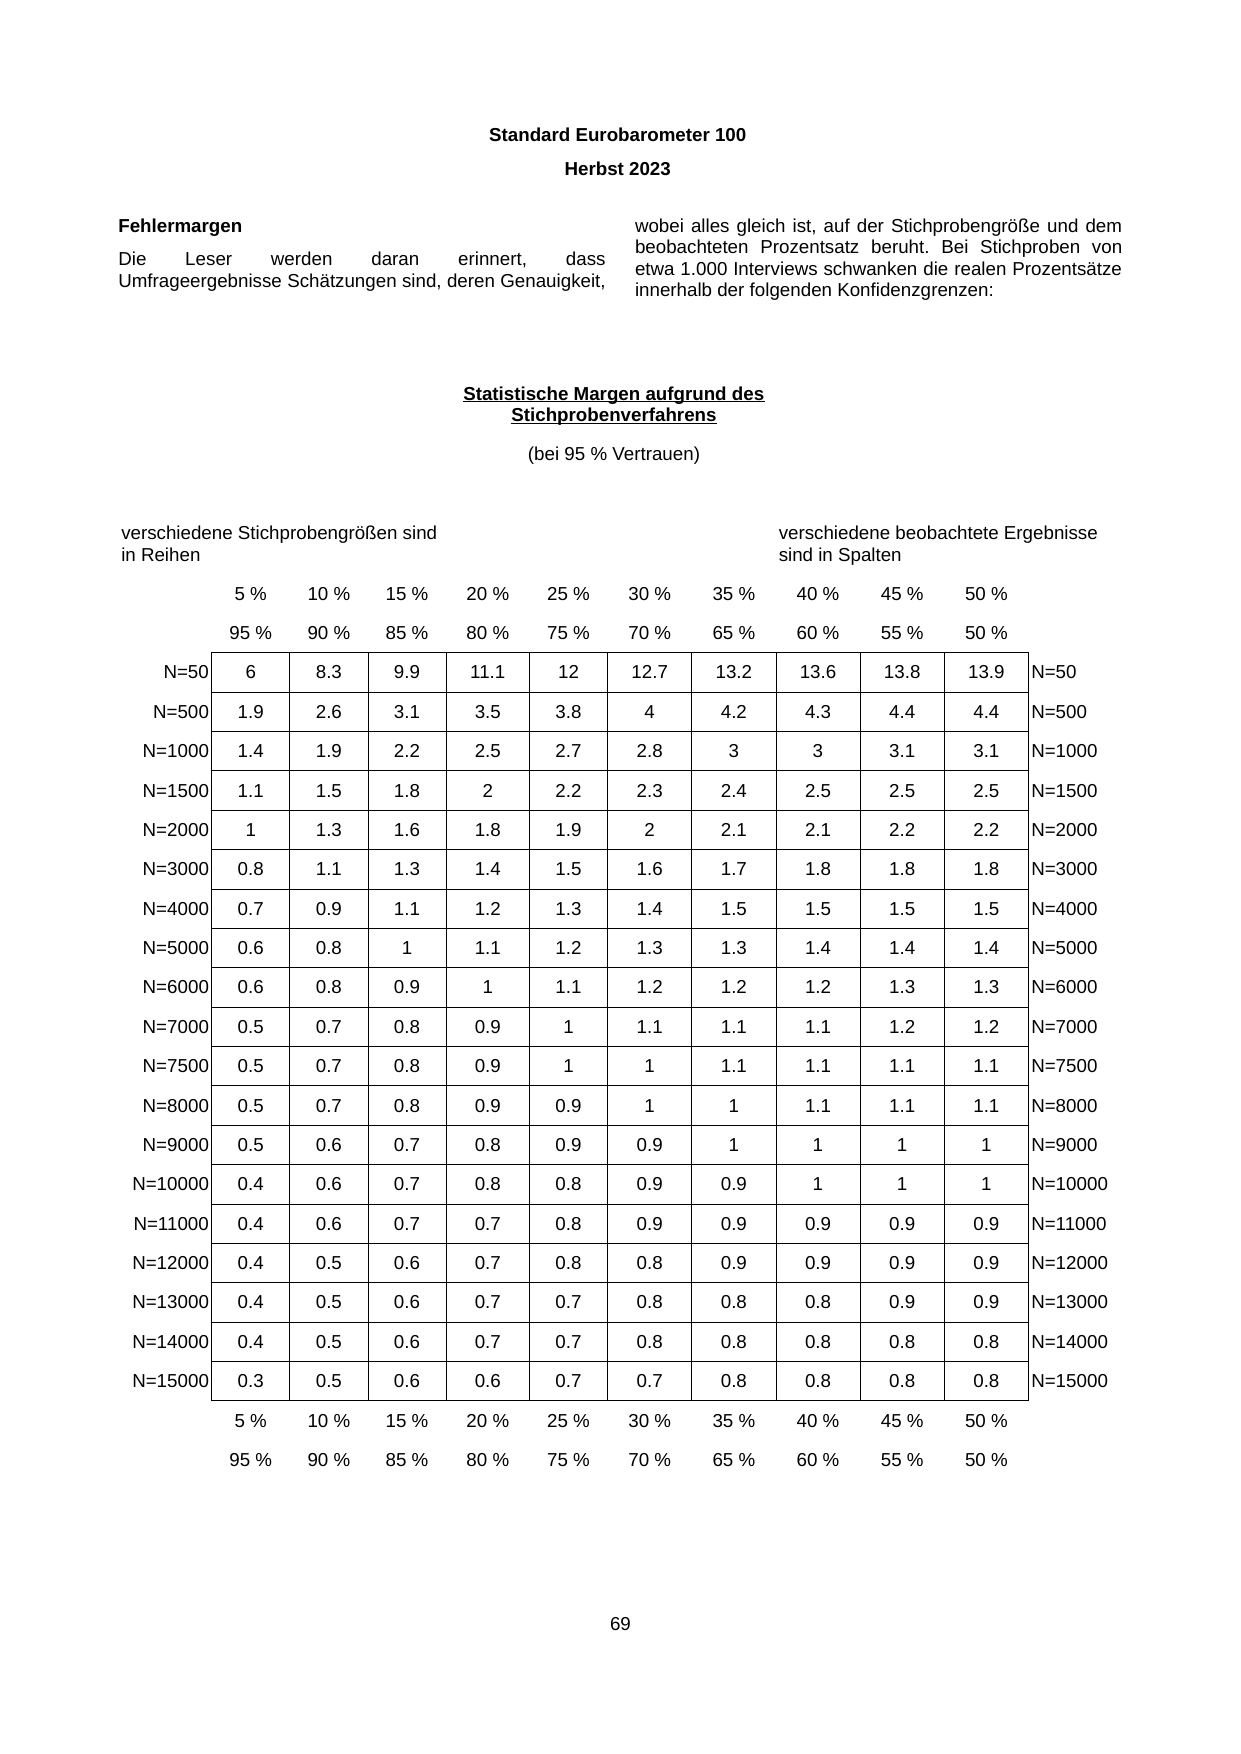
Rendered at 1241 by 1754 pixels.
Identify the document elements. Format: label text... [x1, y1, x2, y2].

table_cell 80 % [446, 613, 529, 652]
table_cell 0,8 [777, 1323, 860, 1361]
table_cell 15 % [368, 1401, 446, 1440]
table_cell 1,3 [530, 890, 607, 928]
table_cell 0,4 [212, 1323, 289, 1361]
table_cell [944, 474, 1028, 513]
table_cell [211, 474, 289, 513]
table_cell N=1000 [1029, 731, 1122, 770]
table_cell 0,9 [861, 1244, 944, 1282]
table_cell [691, 474, 776, 513]
table_cell 2,5 [777, 771, 860, 810]
table_cell 4,3 [777, 693, 860, 731]
table_cell 4,2 [692, 693, 776, 731]
table_cell 1,1 [608, 1008, 691, 1046]
table_cell 0,6 [290, 1126, 368, 1164]
table_cell 2,1 [777, 811, 860, 849]
table_cell 90 % [290, 1440, 368, 1479]
table_cell 3,5 [447, 693, 529, 731]
table_cell 0,7 [608, 1362, 691, 1400]
table_cell 0,8 [212, 850, 289, 888]
table_cell N=5000 [1029, 928, 1122, 967]
table_header [860, 374, 944, 434]
table_cell 50 % [944, 613, 1028, 652]
table_cell 1,3 [945, 968, 1028, 1007]
table_cell [529, 474, 607, 513]
table_cell 0,9 [447, 1047, 529, 1085]
table_cell 0,7 [290, 1086, 368, 1125]
table_cell 1,4 [447, 850, 529, 888]
table_cell N=10000 [1029, 1164, 1122, 1203]
table_cell N=2000 [118, 810, 211, 849]
table_cell 1,8 [369, 771, 446, 810]
table_cell 1,3 [369, 850, 446, 888]
table_cell N=13000 [118, 1282, 211, 1322]
table_cell 2,2 [945, 811, 1028, 849]
table_cell [691, 513, 776, 574]
table_cell N=8000 [1029, 1085, 1122, 1125]
table_cell 15 % [368, 574, 446, 613]
table_cell 80 % [446, 1440, 529, 1479]
table_cell N=7000 [118, 1007, 211, 1046]
table_cell 0,9 [369, 968, 446, 1007]
table_cell [1028, 434, 1122, 474]
table_cell 0,9 [608, 1165, 691, 1203]
table_cell 1 [861, 1165, 944, 1203]
table_cell N=9000 [118, 1125, 211, 1164]
table_cell 0,5 [290, 1362, 368, 1400]
table_cell 1 [777, 1165, 860, 1203]
table_cell N=8000 [118, 1085, 211, 1125]
table_cell 0,5 [290, 1323, 368, 1361]
table_cell 3,1 [369, 693, 446, 731]
table_cell 1,9 [290, 732, 368, 770]
table_cell [118, 613, 211, 652]
table_cell 50 % [944, 1440, 1028, 1479]
table_cell [118, 1400, 211, 1440]
table_cell [860, 434, 944, 474]
table_cell 70 % [607, 1440, 691, 1479]
table_cell 0,9 [945, 1205, 1028, 1243]
table_cell 1,5 [945, 890, 1028, 928]
table_cell 1,2 [530, 929, 607, 967]
table_cell N=4000 [118, 889, 211, 928]
table_cell 1 [945, 1165, 1028, 1203]
table_cell 20 % [446, 574, 529, 613]
table_cell 0,5 [212, 1008, 289, 1046]
table_cell 0,4 [212, 1283, 289, 1322]
table_cell 60 % [776, 1440, 860, 1479]
table_cell 0,9 [777, 1205, 860, 1243]
table_cell 50 % [944, 574, 1028, 613]
table_cell N=14000 [1029, 1322, 1122, 1361]
table_cell 2,5 [945, 771, 1028, 810]
table_cell N=14000 [118, 1322, 211, 1361]
table_cell 2,3 [608, 771, 691, 810]
table_cell 3,8 [530, 693, 607, 731]
table_cell 35 % [691, 1401, 776, 1440]
table_cell 2,6 [290, 693, 368, 731]
table_cell 5 % [211, 1401, 289, 1440]
table_cell N=50 [1029, 652, 1122, 692]
table_cell [290, 434, 368, 474]
table_cell 85 % [368, 1440, 446, 1479]
table_header [290, 374, 368, 434]
table_cell 1,4 [861, 929, 944, 967]
table_cell 1,8 [777, 850, 860, 888]
table_cell N=15000 [1029, 1361, 1122, 1400]
table_cell 1,8 [945, 850, 1028, 888]
table_cell 0,6 [290, 1165, 368, 1203]
table_cell N=7000 [1029, 1007, 1122, 1046]
table_cell 45 % [860, 1401, 944, 1440]
table_cell N=15000 [118, 1361, 211, 1400]
table_cell 1,1 [212, 771, 289, 810]
table_cell N=12000 [1029, 1243, 1122, 1282]
table_cell 1,1 [530, 968, 607, 1007]
table_cell 1,2 [692, 968, 776, 1007]
table_cell 0,8 [447, 1165, 529, 1203]
table_cell 0,8 [530, 1165, 607, 1203]
table_cell 2,2 [861, 811, 944, 849]
table_cell 1,1 [777, 1086, 860, 1125]
table_cell 0,8 [530, 1205, 607, 1243]
table_cell N=3000 [1029, 849, 1122, 888]
table_cell [446, 474, 529, 513]
table_cell 1 [369, 929, 446, 967]
table_cell 25 % [529, 1401, 607, 1440]
table_cell 0,7 [447, 1205, 529, 1243]
table_cell 1 [530, 1047, 607, 1085]
table_cell [776, 474, 860, 513]
table_cell 0,7 [212, 890, 289, 928]
table_cell N=12000 [118, 1243, 211, 1282]
table_cell 1,1 [692, 1008, 776, 1046]
table_cell 65 % [691, 1440, 776, 1479]
table_cell 1 [212, 811, 289, 849]
table_cell 4,4 [861, 693, 944, 731]
table_cell 1,7 [692, 850, 776, 888]
table_cell 0,9 [608, 1126, 691, 1164]
table_cell [118, 1440, 211, 1479]
table_cell 1,1 [861, 1047, 944, 1085]
table_cell N=6000 [118, 967, 211, 1007]
table_cell 1 [692, 1086, 776, 1125]
table_cell 0,8 [530, 1244, 607, 1282]
text Die Leser werden daran erinnert, dass Umfrageergebnisse Schätzungen sind, deren Genauigkeit, [118, 248, 605, 291]
table_cell 0,8 [608, 1283, 691, 1322]
table_cell 2,2 [530, 771, 607, 810]
table_cell verschiedene beobachtete Ergebnisse sind in Spalten [776, 513, 1122, 574]
table_cell 0,8 [945, 1323, 1028, 1361]
table_cell N=6000 [1029, 967, 1122, 1007]
table_cell [1028, 474, 1122, 513]
table_cell N=7500 [118, 1046, 211, 1085]
table_cell 1,1 [692, 1047, 776, 1085]
table_cell 13,8 [861, 653, 944, 692]
table_cell 0,8 [945, 1362, 1028, 1400]
table_cell [118, 474, 211, 513]
table_cell 60 % [776, 613, 860, 652]
table_cell 13,6 [777, 653, 860, 692]
table_cell 0,5 [212, 1126, 289, 1164]
table_cell 1,2 [608, 968, 691, 1007]
table_cell 0,9 [692, 1244, 776, 1282]
table_cell 0,4 [212, 1165, 289, 1203]
table_cell 0,8 [608, 1244, 691, 1282]
table_cell 2,8 [608, 732, 691, 770]
table_cell 3 [777, 732, 860, 770]
table_cell 0,8 [692, 1362, 776, 1400]
table_cell 25 % [529, 574, 607, 613]
table_cell 1,5 [861, 890, 944, 928]
table_cell 70 % [607, 613, 691, 652]
table_cell 1,8 [861, 850, 944, 888]
table_cell 1 [692, 1126, 776, 1164]
table_cell 90 % [290, 613, 368, 652]
table_cell [529, 513, 607, 574]
table_cell 0,8 [369, 1008, 446, 1046]
table_cell [446, 513, 529, 574]
table_cell N=10000 [118, 1164, 211, 1203]
table_cell 1,6 [369, 811, 446, 849]
table_cell 0,8 [608, 1323, 691, 1361]
table_cell 1,2 [777, 968, 860, 1007]
table_cell 1 [861, 1126, 944, 1164]
table_cell 0,4 [212, 1205, 289, 1243]
table_cell 0,9 [777, 1244, 860, 1282]
table_cell 0,7 [290, 1008, 368, 1046]
table_cell 1,1 [447, 929, 529, 967]
table_cell 3,1 [945, 732, 1028, 770]
table_cell 13,2 [692, 653, 776, 692]
table_cell [118, 574, 211, 613]
table_cell 0,7 [530, 1362, 607, 1400]
table_cell 45 % [860, 574, 944, 613]
table_cell 1,8 [447, 811, 529, 849]
table_cell 0,9 [945, 1283, 1028, 1322]
table_cell 0,8 [290, 968, 368, 1007]
table_cell 0,7 [447, 1283, 529, 1322]
table_cell 2,5 [861, 771, 944, 810]
table_cell 1 [608, 1047, 691, 1085]
table_cell 1,2 [945, 1008, 1028, 1046]
table_cell 0,9 [608, 1205, 691, 1243]
table_cell 1,5 [530, 850, 607, 888]
table_cell 1,1 [861, 1086, 944, 1125]
table_cell 2,7 [530, 732, 607, 770]
table_cell [607, 513, 691, 574]
table_cell 11,1 [447, 653, 529, 692]
table_cell 1,2 [447, 890, 529, 928]
table_cell 75 % [529, 613, 607, 652]
text wobei alles gleich ist, auf der Stichprobengröße und dem beobachteten Prozentsatz beruht. Bei Stichproben von etwa 1.000 Interviews schwanken die realen Prozentsätze innerhalb der folgenden Konfidenzgrenzen: [635, 214, 1122, 301]
table_cell 0,9 [861, 1283, 944, 1322]
table_cell 0,9 [861, 1205, 944, 1243]
table_cell 0,9 [530, 1086, 607, 1125]
table_cell 1,3 [608, 929, 691, 967]
table_cell 1,1 [290, 850, 368, 888]
table_cell 2,5 [447, 732, 529, 770]
table_cell 0,8 [861, 1323, 944, 1361]
table_cell 65 % [691, 613, 776, 652]
table_cell 1 [608, 1086, 691, 1125]
table_cell N=1000 [118, 731, 211, 770]
table_cell (bei 95 % Vertrauen) [368, 434, 860, 474]
table_cell 4,4 [945, 693, 1028, 731]
table_cell 0,6 [369, 1244, 446, 1282]
table_cell 1,1 [777, 1008, 860, 1046]
table_header [1028, 374, 1122, 434]
table_cell 35 % [691, 574, 776, 613]
text Fehlermargen [118, 214, 605, 236]
table_cell 0,9 [692, 1165, 776, 1203]
table_cell 2,1 [692, 811, 776, 849]
table_cell N=500 [118, 692, 211, 731]
table_cell 0,3 [212, 1362, 289, 1400]
table_cell 0,8 [777, 1362, 860, 1400]
table_cell 1 [530, 1008, 607, 1046]
table_cell 55 % [860, 1440, 944, 1479]
table_cell verschiedene Stichprobengrößen sind in Reihen [118, 513, 446, 574]
table_cell 0,5 [290, 1244, 368, 1282]
table_cell [1028, 613, 1122, 652]
table_cell 0,9 [945, 1244, 1028, 1282]
table_cell [290, 474, 368, 513]
table_cell 0,8 [369, 1086, 446, 1125]
table_cell 0,6 [369, 1323, 446, 1361]
table_cell [1028, 574, 1122, 613]
table_cell 1,4 [212, 732, 289, 770]
table_cell 2 [447, 771, 529, 810]
table_cell 0,9 [692, 1205, 776, 1243]
table_cell [1028, 1440, 1122, 1479]
table_cell 40 % [776, 1401, 860, 1440]
table_cell N=1500 [118, 770, 211, 810]
table_cell 2 [608, 811, 691, 849]
table_cell 0,7 [447, 1244, 529, 1282]
table_cell 0,4 [212, 1244, 289, 1282]
table_cell [860, 474, 944, 513]
table_cell 6 [212, 653, 289, 692]
table_cell 0,5 [290, 1283, 368, 1322]
table_cell N=4000 [1029, 889, 1122, 928]
table_cell 1 [945, 1126, 1028, 1164]
table_cell 0,8 [692, 1283, 776, 1322]
table_cell 3 [692, 732, 776, 770]
table_cell 1,4 [608, 890, 691, 928]
table_cell [368, 474, 446, 513]
table_cell 1,3 [692, 929, 776, 967]
table_cell 1,6 [608, 850, 691, 888]
table_cell 0,7 [530, 1323, 607, 1361]
table_cell 12 [530, 653, 607, 692]
table_cell 0,7 [447, 1323, 529, 1361]
table_cell N=11000 [118, 1204, 211, 1243]
table_cell 95 % [211, 613, 289, 652]
table_cell 0,7 [369, 1165, 446, 1203]
table_cell 1,1 [945, 1086, 1028, 1125]
table_cell 0,8 [777, 1283, 860, 1322]
table_cell 5 % [211, 574, 289, 613]
table_cell 30 % [607, 574, 691, 613]
table_cell 0,7 [369, 1126, 446, 1164]
table_cell 0,8 [369, 1047, 446, 1085]
table_cell 0,6 [369, 1283, 446, 1322]
table_cell 1 [447, 968, 529, 1007]
table_cell 1,9 [530, 811, 607, 849]
table_cell 0,7 [530, 1283, 607, 1322]
table_cell 0,8 [692, 1323, 776, 1361]
table_cell 4 [608, 693, 691, 731]
table_cell 1,9 [212, 693, 289, 731]
table_cell [1028, 1400, 1122, 1440]
table_cell 50 % [944, 1401, 1028, 1440]
table_cell 20 % [446, 1401, 529, 1440]
table_cell 10 % [290, 574, 368, 613]
table_cell 1,3 [861, 968, 944, 1007]
table_cell 1,4 [945, 929, 1028, 967]
table_cell 1,5 [692, 890, 776, 928]
table_cell 0,6 [212, 929, 289, 967]
table_cell 0,8 [861, 1362, 944, 1400]
table_cell N=13000 [1029, 1282, 1122, 1322]
table_header [118, 374, 211, 434]
table_cell N=50 [118, 652, 211, 692]
table_cell [607, 474, 691, 513]
table_cell 0,7 [369, 1205, 446, 1243]
table_cell 0,9 [447, 1008, 529, 1046]
table_cell 12,7 [608, 653, 691, 692]
table_cell 9,9 [369, 653, 446, 692]
table_cell 0,8 [447, 1126, 529, 1164]
table_cell 13,9 [945, 653, 1028, 692]
table_cell 0,8 [290, 929, 368, 967]
table_cell 1,1 [369, 890, 446, 928]
table_cell 1,5 [290, 771, 368, 810]
table_cell [118, 434, 211, 474]
table_cell N=11000 [1029, 1204, 1122, 1243]
table_cell 0,6 [212, 968, 289, 1007]
table_cell 1,3 [290, 811, 368, 849]
table_cell 0,6 [447, 1362, 529, 1400]
table_header [211, 374, 289, 434]
table_cell 95 % [211, 1440, 289, 1479]
table_cell N=5000 [118, 928, 211, 967]
table_cell 1,1 [945, 1047, 1028, 1085]
table_cell 3,1 [861, 732, 944, 770]
table_cell N=1500 [1029, 770, 1122, 810]
table_cell 85 % [368, 613, 446, 652]
table_cell 0,6 [369, 1362, 446, 1400]
table_cell 8,3 [290, 653, 368, 692]
table_cell 0,9 [530, 1126, 607, 1164]
table_cell [211, 434, 289, 474]
table_header [944, 374, 1028, 434]
table_cell 0,6 [290, 1205, 368, 1243]
table_cell 0,7 [290, 1047, 368, 1085]
table_cell 0,9 [290, 890, 368, 928]
table_cell 2,2 [369, 732, 446, 770]
table_cell N=9000 [1029, 1125, 1122, 1164]
table_cell 75 % [529, 1440, 607, 1479]
table_cell 1,1 [777, 1047, 860, 1085]
table_cell [944, 434, 1028, 474]
table_cell 0,5 [212, 1086, 289, 1125]
table_cell 1,5 [777, 890, 860, 928]
table_cell 30 % [607, 1401, 691, 1440]
table_cell N=500 [1029, 692, 1122, 731]
table_cell 0,5 [212, 1047, 289, 1085]
table_cell 1 [777, 1126, 860, 1164]
table_cell 1,2 [861, 1008, 944, 1046]
table_cell N=7500 [1029, 1046, 1122, 1085]
table_cell 0,9 [447, 1086, 529, 1125]
table_cell 1,4 [777, 929, 860, 967]
table_cell 2,4 [692, 771, 776, 810]
table_cell 10 % [290, 1401, 368, 1440]
table_cell N=2000 [1029, 810, 1122, 849]
table_cell N=3000 [118, 849, 211, 888]
table_cell 55 % [860, 613, 944, 652]
table_header Statistische Margen aufgrund des Stichprobenverfahrens [368, 374, 860, 434]
table_cell 40 % [776, 574, 860, 613]
